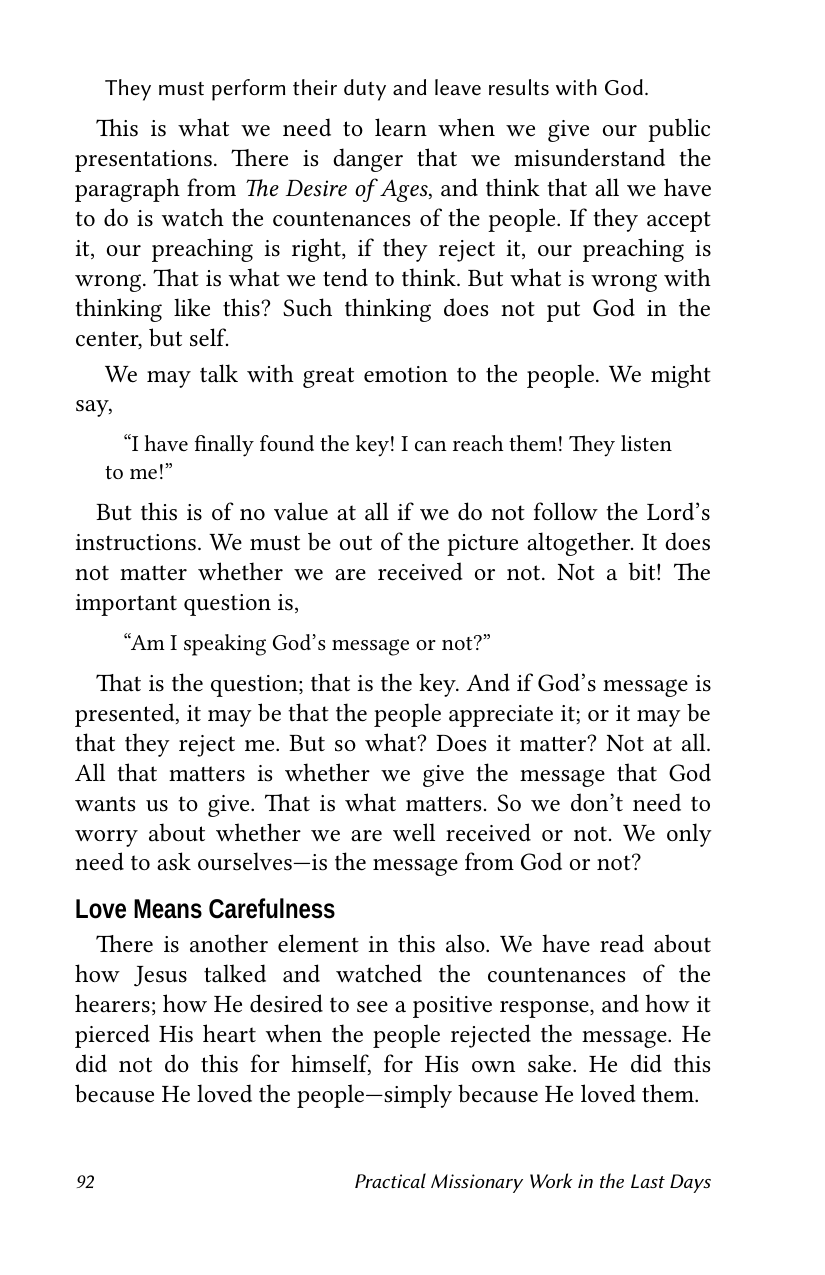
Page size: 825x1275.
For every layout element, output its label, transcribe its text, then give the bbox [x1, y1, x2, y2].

text That is the question; that is the key. And if God’s message is presented, it may be that the people appreciate it; or it may be that they reject me. But so what? Does it matter? Not at all. All that matters is whether we give the message that God wants us to give. That is what matters. So we don’t need to worry about whether we are well received or not. We only need to ask ourselves—is the message from God or not? [75, 669, 712, 877]
text We may talk with great emotion to the people. We might say, [75, 359, 712, 418]
text “I have finally found the key! I can reach them! They listen to me!” [105, 431, 682, 485]
text This is what we need to learn when we give our public presentations. There is danger that we misunderstand the paragraph from The Desire of Ages, and think that all we have to do is watch the countenances of the people. If they accept it, our preaching is right, if they reject it, our preaching is wrong. That is what we tend to think. But what is wrong with thinking like this? Such thinking does not put God in the center, but self. [75, 114, 712, 352]
text They must perform their duty and leave results with God. [105, 75, 682, 101]
text But this is of no value at all if we do not follow the Lord’s instructions. We must be out of the picture altogether. It does not matter whether we are received or not. Not a bit! The important question is, [75, 498, 712, 616]
text “Am I speaking God’s message or not?” [105, 630, 682, 656]
subtitle Love Means Carefulness [75, 893, 712, 924]
text There is another element in this also. We have read about how Jesus talked and watched the countenances of the hearers; how He desired to see a positive response, and how it pierced His heart when the people rejected the message. He did not do this for himself, for His own sake. He did this because He loved the people—simply because He loved them. [75, 930, 712, 1108]
